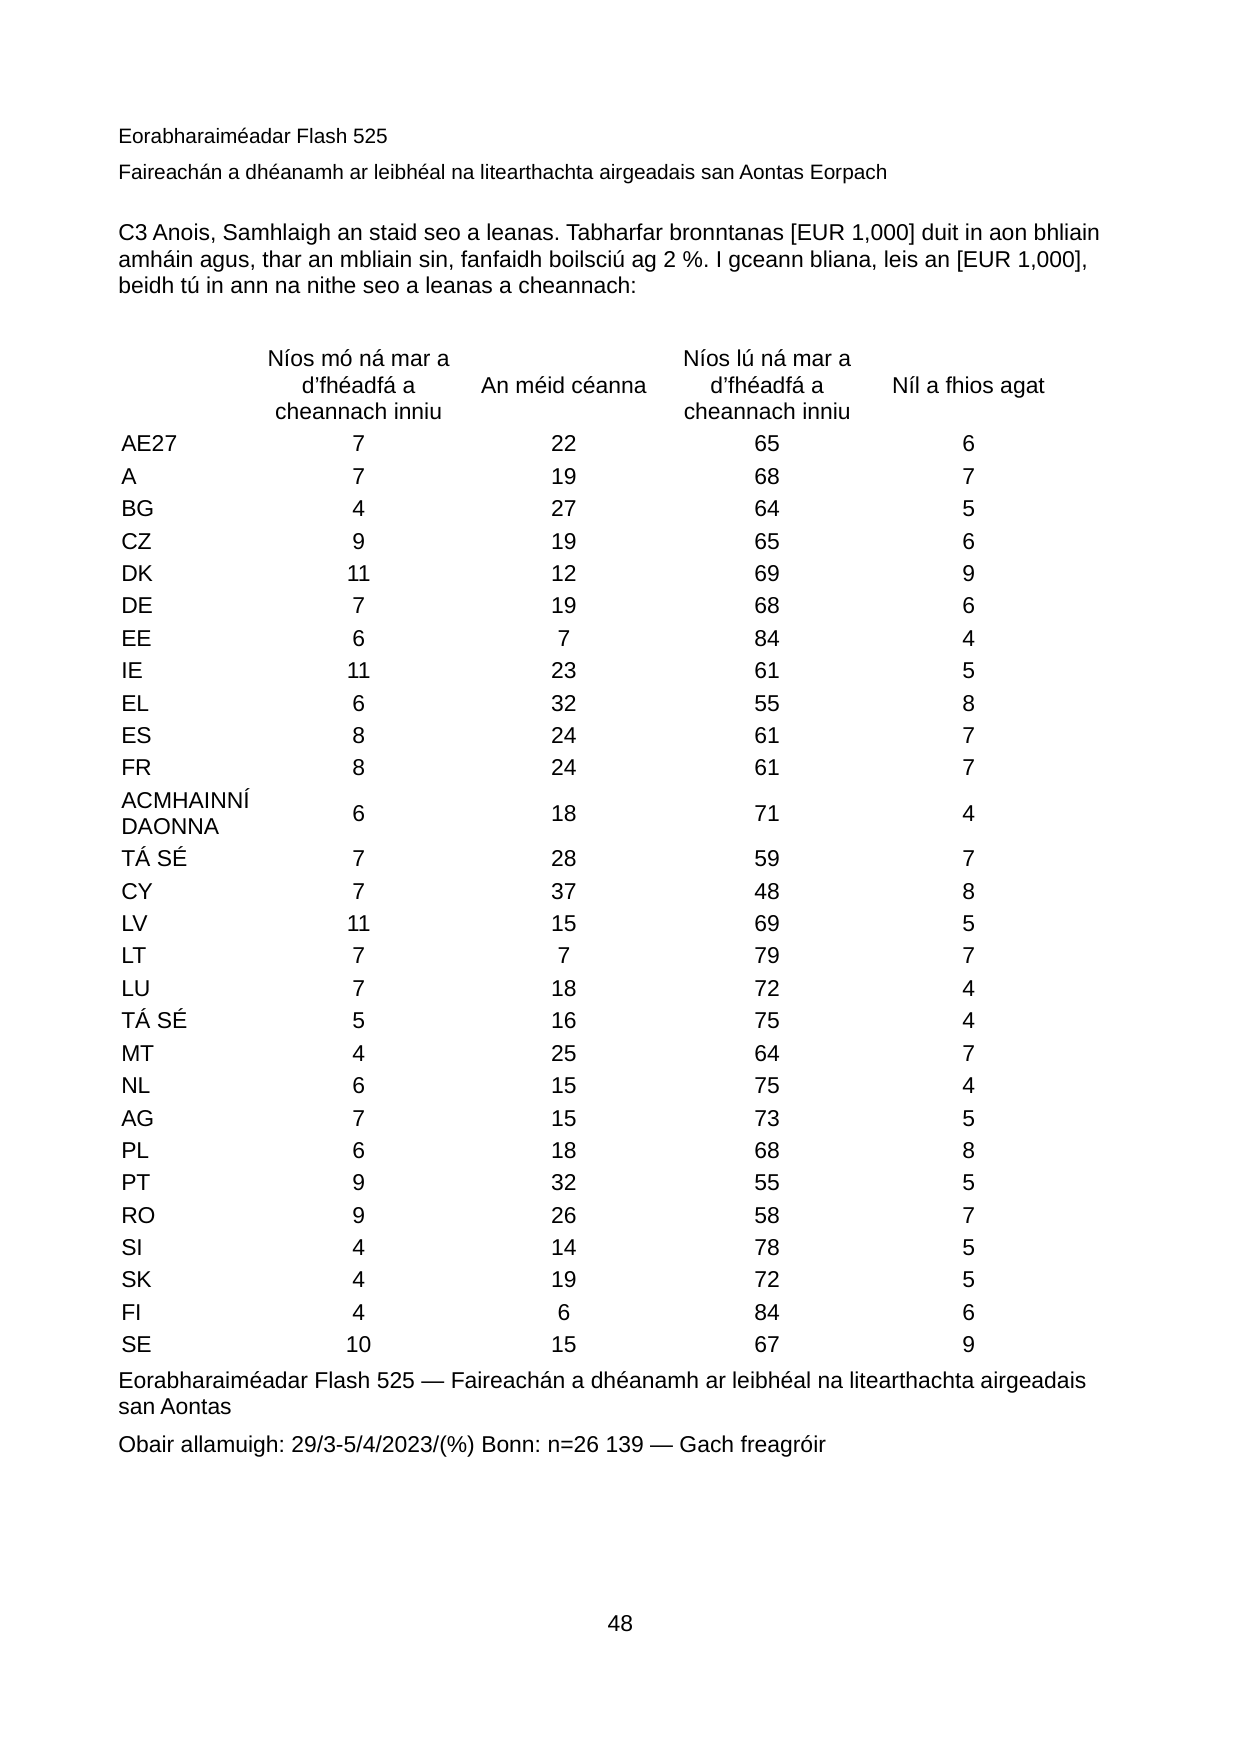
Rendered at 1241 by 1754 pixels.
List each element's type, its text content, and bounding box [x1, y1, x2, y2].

table_cell 7 [866, 1199, 1070, 1231]
table_cell 19 [460, 525, 667, 557]
table_cell 75 [667, 1004, 866, 1037]
table_cell 5 [866, 1231, 1070, 1263]
table_cell 61 [667, 719, 866, 751]
table_cell 79 [667, 940, 866, 972]
table_cell 28 [460, 842, 667, 875]
table_cell 5 [257, 1004, 460, 1037]
table_cell LV [118, 907, 257, 939]
table_cell 5 [866, 492, 1070, 524]
table_cell 15 [460, 1101, 667, 1134]
table_cell 6 [257, 784, 460, 842]
table_cell NL [118, 1069, 257, 1101]
table_cell 59 [667, 842, 866, 875]
table_cell 69 [667, 907, 866, 939]
table_header Níl a fhios agat [866, 343, 1070, 427]
table_cell LU [118, 972, 257, 1004]
table_cell 6 [866, 428, 1070, 460]
table_cell 5 [866, 654, 1070, 687]
table_cell 9 [257, 1199, 460, 1231]
table_cell A [118, 460, 257, 492]
table_cell MT [118, 1037, 257, 1069]
table_cell SI [118, 1231, 257, 1263]
table_cell 75 [667, 1069, 866, 1101]
table_cell 7 [257, 1101, 460, 1134]
table_cell 24 [460, 751, 667, 784]
table_cell 67 [667, 1328, 866, 1361]
table_cell AG [118, 1101, 257, 1134]
text C3 Anois, Samhlaigh an staid seo a leanas. Tabharfar bronntanas [EUR 1,000] duit in aon bhliain amháin agus, thar an mbliain sin, fanfaidh boilsciú ag 2 %. I gceann bliana, leis an [EUR 1,000], beidh tú in ann na nithe seo a leanas a cheannach: [118, 219, 1122, 298]
table_cell 7 [257, 842, 460, 875]
table_cell 71 [667, 784, 866, 842]
table_cell 65 [667, 428, 866, 460]
table_cell 5 [866, 1101, 1070, 1134]
table_cell 6 [866, 589, 1070, 622]
table_cell 16 [460, 1004, 667, 1037]
table_cell EE [118, 622, 257, 654]
table_cell 68 [667, 589, 866, 622]
table_cell EL [118, 687, 257, 719]
table_cell 73 [667, 1101, 866, 1134]
table_cell 32 [460, 687, 667, 719]
table_cell 61 [667, 751, 866, 784]
table_cell SK [118, 1264, 257, 1296]
table_cell 15 [460, 1069, 667, 1101]
table_cell 64 [667, 1037, 866, 1069]
table_cell 7 [866, 1037, 1070, 1069]
table_cell 24 [460, 719, 667, 751]
table_cell 5 [866, 1166, 1070, 1199]
table_cell 8 [257, 719, 460, 751]
table_cell 55 [667, 687, 866, 719]
table_cell 19 [460, 589, 667, 622]
table_cell 7 [866, 460, 1070, 492]
table_cell 6 [460, 1296, 667, 1328]
table_cell 19 [460, 460, 667, 492]
table_cell 4 [866, 784, 1070, 842]
table_cell 4 [257, 492, 460, 524]
table_cell IE [118, 654, 257, 687]
table_cell 7 [257, 940, 460, 972]
table_cell ACMHAINNÍ DAONNA [118, 784, 257, 842]
table_cell SE [118, 1328, 257, 1361]
table_cell 4 [866, 1069, 1070, 1101]
table_cell 4 [257, 1296, 460, 1328]
table_cell 6 [866, 1296, 1070, 1328]
table_cell 7 [866, 842, 1070, 875]
table_cell 11 [257, 654, 460, 687]
table_cell 18 [460, 1134, 667, 1166]
table_cell 8 [257, 751, 460, 784]
table_cell 61 [667, 654, 866, 687]
table_header Níos lú ná mar a d’fhéadfá a cheannach inniu [667, 343, 866, 427]
table_cell PT [118, 1166, 257, 1199]
table_cell 4 [866, 622, 1070, 654]
text Eorabharaiméadar Flash 525 — Faireachán a dhéanamh ar leibhéal na litearthachta airgeadais san Aontas [118, 1367, 1122, 1419]
table_cell DE [118, 589, 257, 622]
table_cell PL [118, 1134, 257, 1166]
table_cell 68 [667, 460, 866, 492]
table_cell 7 [257, 972, 460, 1004]
table_cell 58 [667, 1199, 866, 1231]
table_header An méid céanna [460, 343, 667, 427]
table_cell DK [118, 557, 257, 589]
table_cell 65 [667, 525, 866, 557]
table_cell 9 [866, 557, 1070, 589]
table_cell 11 [257, 907, 460, 939]
table_cell 4 [866, 1004, 1070, 1037]
table_cell BG [118, 492, 257, 524]
table_cell 5 [866, 907, 1070, 939]
table_cell 7 [866, 751, 1070, 784]
table_cell 7 [460, 622, 667, 654]
table_cell LT [118, 940, 257, 972]
table_cell 6 [257, 1134, 460, 1166]
table_cell 7 [460, 940, 667, 972]
table_cell 32 [460, 1166, 667, 1199]
table_cell 22 [460, 428, 667, 460]
table_cell 69 [667, 557, 866, 589]
table_cell 26 [460, 1199, 667, 1231]
table_cell CZ [118, 525, 257, 557]
table_cell 64 [667, 492, 866, 524]
table_cell 68 [667, 1134, 866, 1166]
table_header Níos mó ná mar a d’fhéadfá a cheannach inniu [257, 343, 460, 427]
table_cell TÁ SÉ [118, 842, 257, 875]
table_cell 9 [257, 1166, 460, 1199]
table_cell 8 [866, 1134, 1070, 1166]
table_cell 4 [866, 972, 1070, 1004]
table_cell 18 [460, 972, 667, 1004]
table_cell RO [118, 1199, 257, 1231]
table_cell 19 [460, 1264, 667, 1296]
table_cell 7 [257, 589, 460, 622]
table_cell 27 [460, 492, 667, 524]
table_cell 7 [257, 428, 460, 460]
table_cell 9 [257, 525, 460, 557]
table_cell 84 [667, 1296, 866, 1328]
table_cell 48 [667, 875, 866, 907]
table_cell 15 [460, 907, 667, 939]
table_cell 37 [460, 875, 667, 907]
table_cell 72 [667, 1264, 866, 1296]
table_cell 78 [667, 1231, 866, 1263]
table_cell 18 [460, 784, 667, 842]
table_cell 7 [866, 940, 1070, 972]
table_cell 6 [257, 622, 460, 654]
table_cell 4 [257, 1037, 460, 1069]
table_cell 7 [257, 460, 460, 492]
table_cell 14 [460, 1231, 667, 1263]
table_cell 6 [866, 525, 1070, 557]
table_cell 12 [460, 557, 667, 589]
table_header [118, 343, 257, 427]
table_cell AE27 [118, 428, 257, 460]
table_cell 11 [257, 557, 460, 589]
table_cell 23 [460, 654, 667, 687]
table_cell FI [118, 1296, 257, 1328]
table_cell ES [118, 719, 257, 751]
table_cell 4 [257, 1264, 460, 1296]
table_cell 84 [667, 622, 866, 654]
table_cell 72 [667, 972, 866, 1004]
table_cell 5 [866, 1264, 1070, 1296]
table_cell TÁ SÉ [118, 1004, 257, 1037]
table_cell 55 [667, 1166, 866, 1199]
table_cell 10 [257, 1328, 460, 1361]
table_cell 8 [866, 687, 1070, 719]
table_cell 7 [257, 875, 460, 907]
table_cell 9 [866, 1328, 1070, 1361]
table_cell FR [118, 751, 257, 784]
table_cell 6 [257, 1069, 460, 1101]
text Obair allamuigh: 29/3-5/4/2023/(%) Bonn: n=26 139 — Gach freagróir [118, 1431, 1122, 1457]
table_cell 25 [460, 1037, 667, 1069]
table_cell CY [118, 875, 257, 907]
table_cell 4 [257, 1231, 460, 1263]
table_cell 8 [866, 875, 1070, 907]
table_cell 7 [866, 719, 1070, 751]
table_cell 6 [257, 687, 460, 719]
table_cell 15 [460, 1328, 667, 1361]
